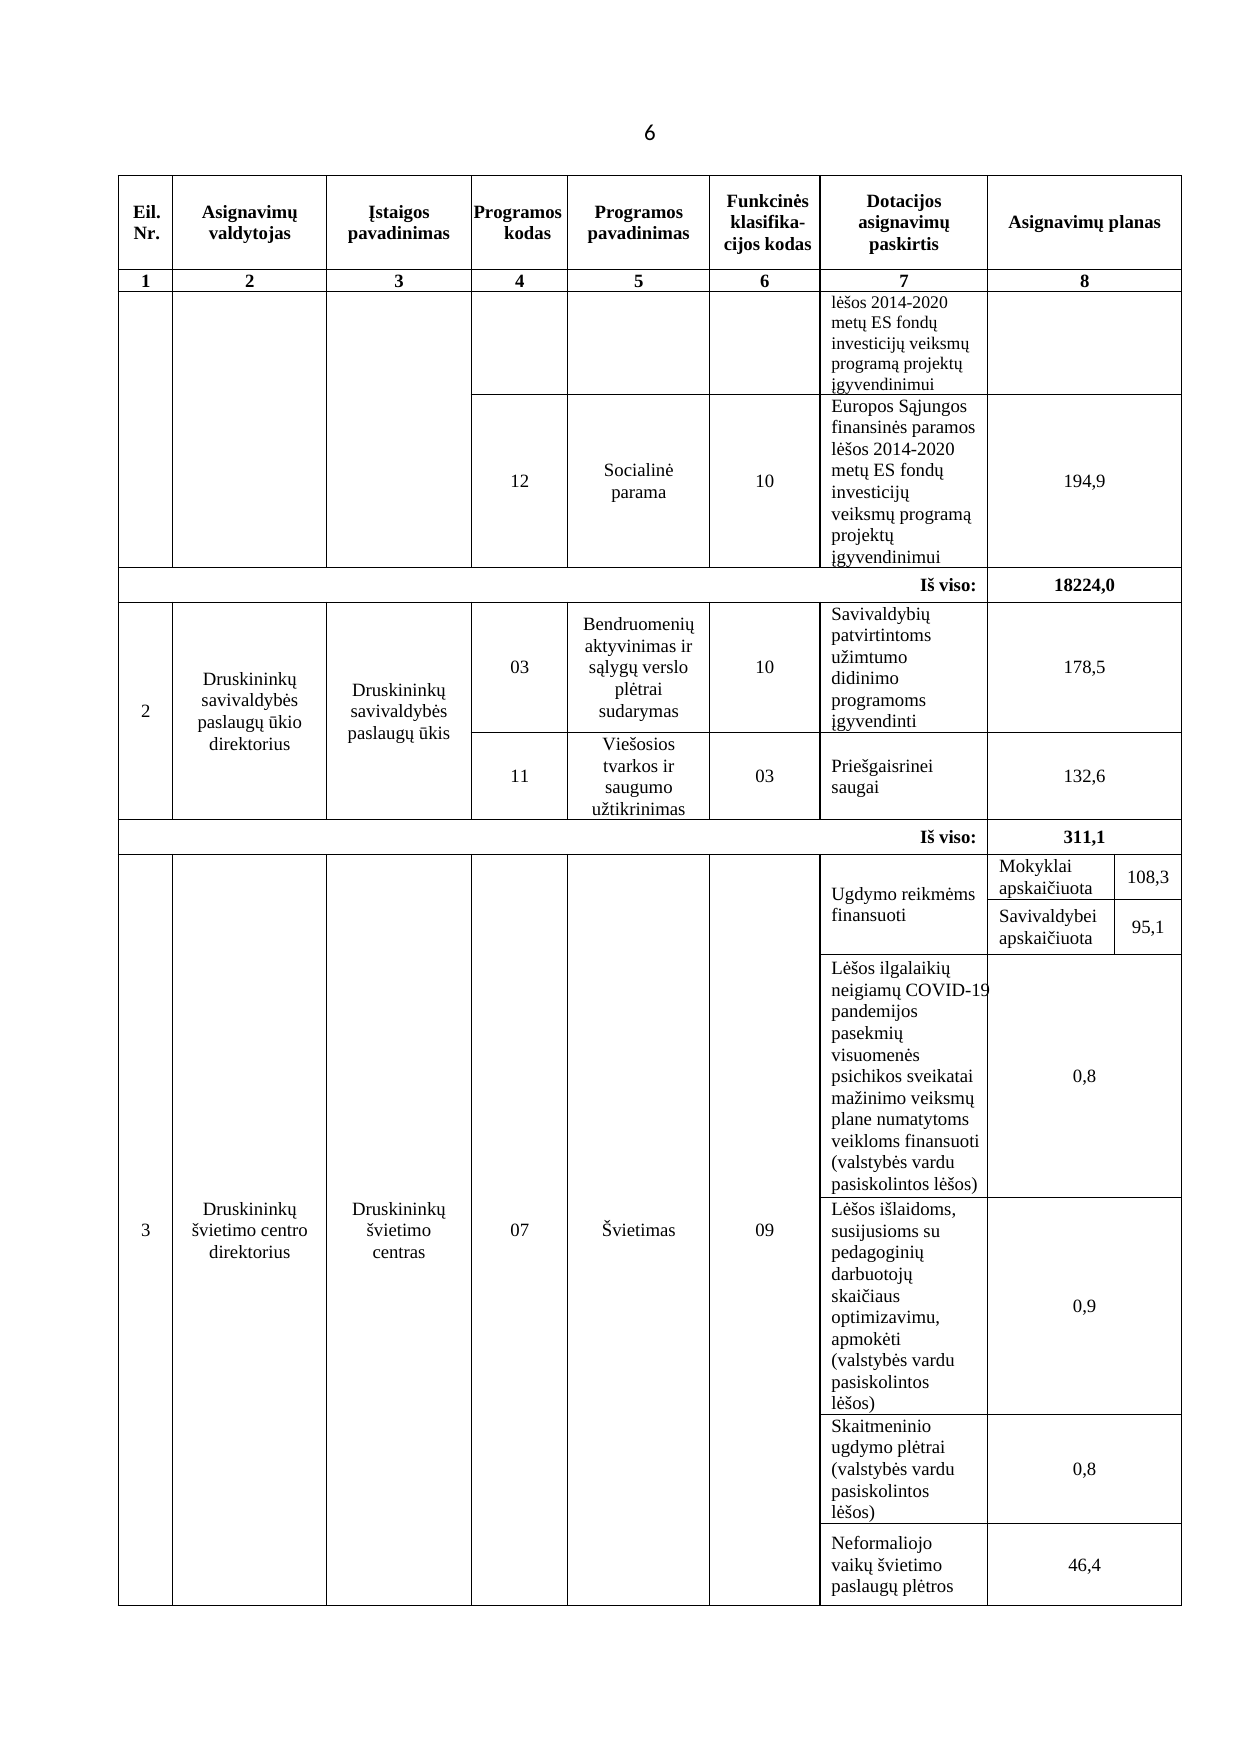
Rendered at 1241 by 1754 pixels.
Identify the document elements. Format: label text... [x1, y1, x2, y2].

table_cell 11 [472, 733, 567, 819]
table_cell 10 [710, 395, 819, 567]
table_cell Druskininkų savivaldybės paslaugų ūkis [327, 603, 471, 819]
table_cell [173, 292, 326, 567]
table_cell 108,3 [1115, 855, 1181, 899]
table_header Asignavimų planas [988, 176, 1181, 268]
table_cell 95,1 [1115, 900, 1181, 954]
table_cell 311,1 [988, 820, 1181, 854]
table_cell Skaitmeninio ugdymo plėtrai (valstybės vardu pasiskolintos lėšos) [821, 1415, 987, 1523]
table_cell 1 [119, 270, 172, 291]
table_cell [327, 292, 471, 567]
table_cell Savivaldybei apskaičiuota [988, 900, 1114, 954]
table_cell Iš viso: [119, 820, 987, 854]
table_cell [119, 292, 172, 567]
table_cell [472, 292, 567, 394]
table_cell 2 [119, 603, 172, 819]
table_cell 6 [710, 270, 819, 291]
table_cell 4 [472, 270, 567, 291]
table_header Programos pavadinimas [568, 176, 709, 268]
table_cell Druskininkų švietimo centro direktorius [173, 855, 326, 1605]
table_cell Mokyklai apskaičiuota [988, 855, 1114, 899]
table_cell 03 [472, 603, 567, 732]
table_cell Viešosios tvarkos ir saugumo užtikrinimas [568, 733, 709, 819]
table_cell [710, 292, 819, 394]
table_header Asignavimų valdytojas [173, 176, 326, 268]
table_cell Lėšos išlaidoms, susijusioms su pedagoginių darbuotojų skaičiaus optimizavimu, apmokėti (valstybės vardu pasiskolintos lėšos) [821, 1198, 987, 1414]
table_cell Savivaldybių patvirtintoms užimtumo didinimo programoms įgyvendinti [821, 603, 987, 732]
table_cell 09 [710, 855, 819, 1605]
table_cell 5 [568, 270, 709, 291]
table_header Eil. Nr. [119, 176, 172, 268]
table_cell 3 [327, 270, 471, 291]
table_header Programos kodas [472, 176, 567, 268]
table_cell Švietimas [568, 855, 709, 1605]
table_cell 8 [988, 270, 1181, 291]
table_cell 12 [472, 395, 567, 567]
table_cell 0,8 [988, 1415, 1181, 1523]
table_header Įstaigos pavadinimas [327, 176, 471, 268]
table_cell 10 [710, 603, 819, 732]
table_cell lėšos 2014-2020 metų ES fondų investicijų veiksmų programą projektų įgyvendinimui [821, 292, 987, 394]
table_cell Lėšos ilgalaikių neigiamų COVID-19 pandemijos pasekmių visuomenės psichikos sveikatai mažinimo veiksmų plane numatytoms veikloms finansuoti (valstybės vardu pasiskolintos lėšos) [821, 955, 987, 1197]
table_cell Neformaliojo vaikų švietimo paslaugų plėtros [821, 1524, 987, 1605]
table_cell 46,4 [988, 1524, 1181, 1605]
table_cell 18224,0 [988, 568, 1181, 602]
table_cell 132,6 [988, 733, 1181, 819]
table_cell Bendruomenių aktyvinimas ir sąlygų verslo plėtrai sudarymas [568, 603, 709, 732]
table_cell 7 [821, 270, 987, 291]
table_cell 03 [710, 733, 819, 819]
table_cell 178,5 [988, 603, 1181, 732]
table_cell 07 [472, 855, 567, 1605]
table_cell Iš viso: [119, 568, 987, 602]
table_cell 2 [173, 270, 326, 291]
table_cell 194,9 [988, 395, 1181, 567]
table_cell Priešgaisrinei saugai [821, 733, 987, 819]
table_cell Socialinė parama [568, 395, 709, 567]
table_cell [988, 292, 1181, 394]
table_header Dotacijos asignavimų paskirtis [821, 176, 987, 268]
table_cell [568, 292, 709, 394]
table_cell Druskininkų švietimo centras [327, 855, 471, 1605]
table_cell Europos Sąjungos finansinės paramos lėšos 2014-2020 metų ES fondų investicijų veiksmų programą projektų įgyvendinimui [821, 395, 987, 567]
table_cell 3 [119, 855, 172, 1605]
table_cell Ugdymo reikmėms finansuoti [821, 855, 987, 954]
table_cell 0,8 [988, 955, 1181, 1197]
table_cell Druskininkų savivaldybės paslaugų ūkio direktorius [173, 603, 326, 819]
table_cell 0,9 [988, 1198, 1181, 1414]
table_header Funkcinės klasifika-cijos kodas [710, 176, 819, 268]
